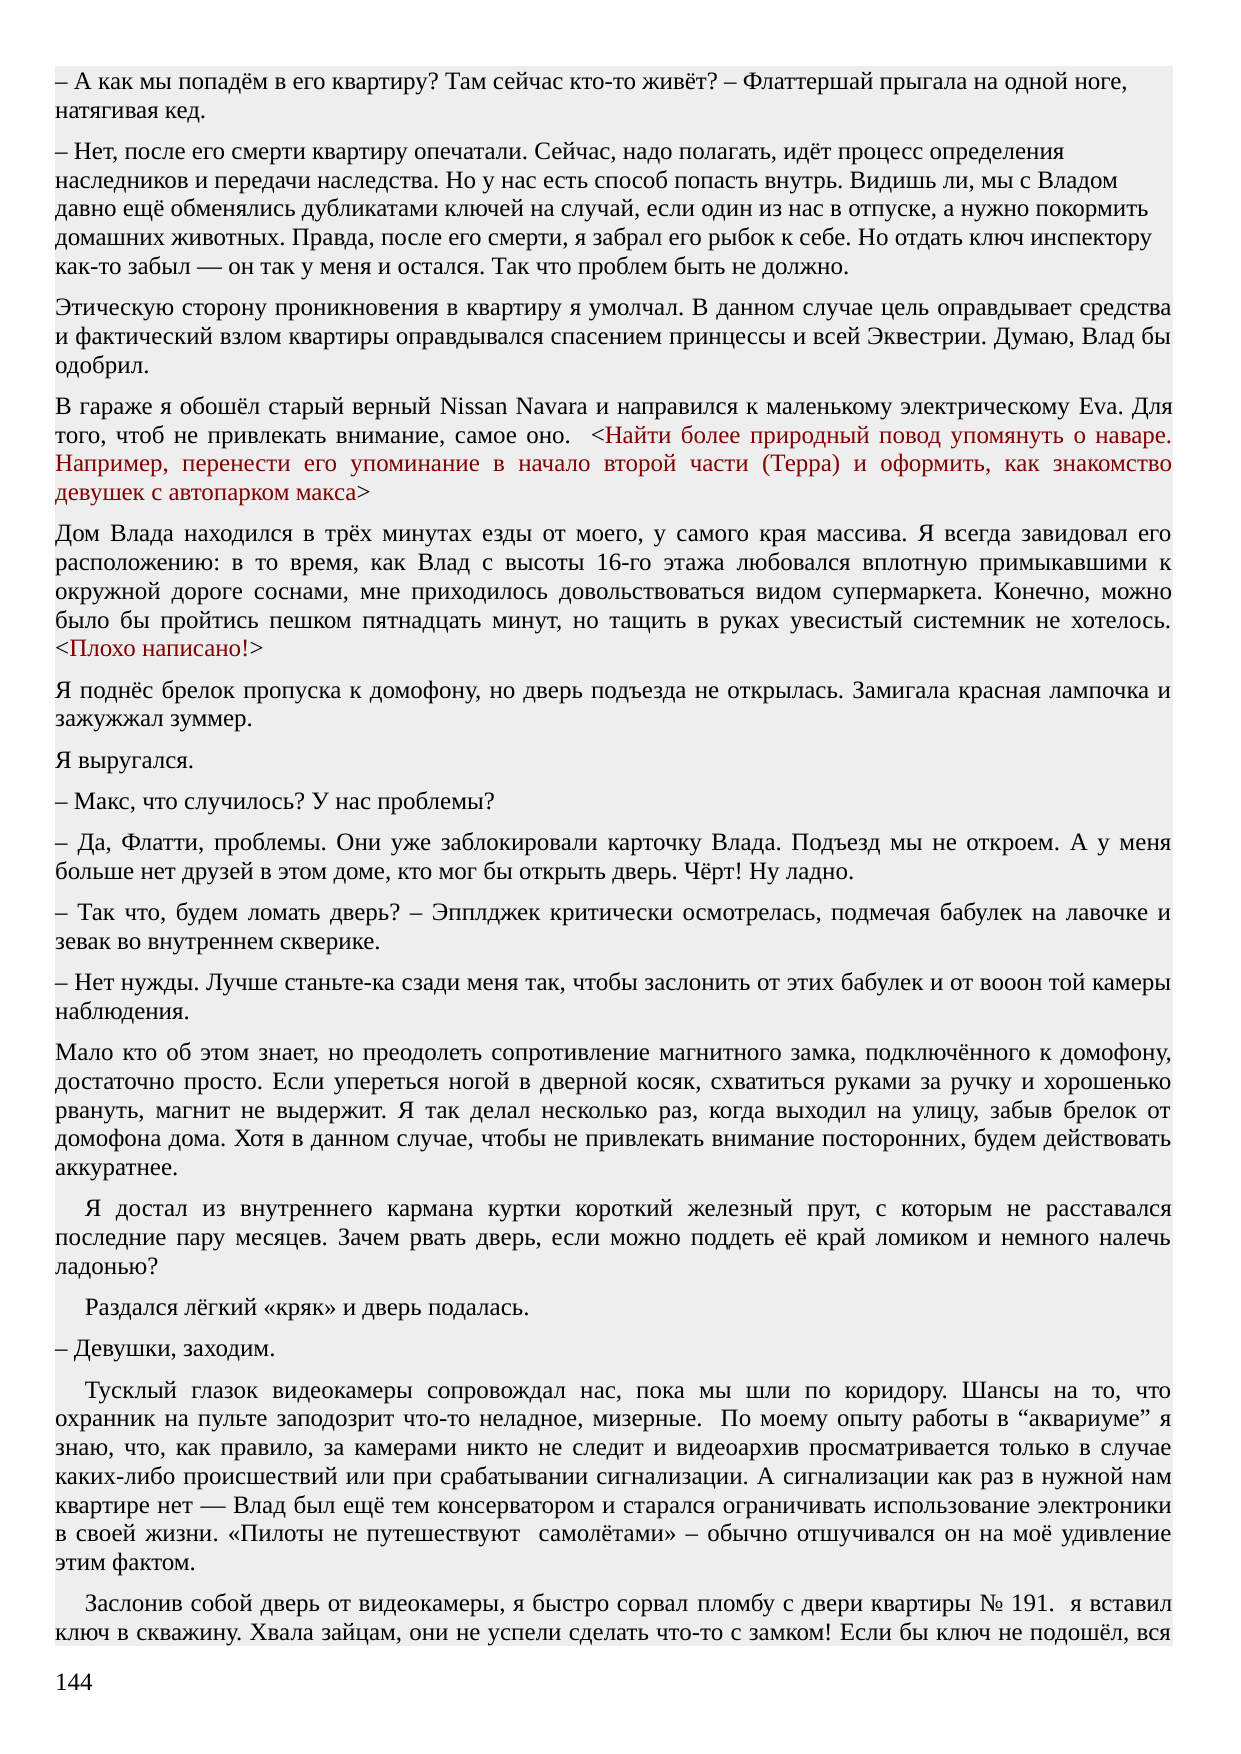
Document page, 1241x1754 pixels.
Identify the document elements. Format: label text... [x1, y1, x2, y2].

text – Да, Флатти, проблемы. Они уже заблокировали карточку Влада. Подъезд мы не откроем. А у меня больше нет друзей в этом доме, кто мог бы открыть дверь. Чёрт! Ну ладно. [55, 827, 1173, 885]
text – А как мы попадём в его квартиру? Там сейчас кто-то живёт? – Флаттершай прыгала на одной ноге, натягивая кед. [55, 66, 1173, 123]
list Мало кто об этом знает, но преодолеть сопротивление магнитного замка, подключённого к домофону, достаточно просто. Если упереться ногой в дверной косяк, схватиться руками за ручку и хорошенько рвануть, магнит не выдержит. Я так делал несколько раз, когда выходил на улицу, забыв брелок от домофона дома. Хотя в данном случае, чтобы не привлекать внимание посторонних, будем действовать аккуратнее. [55, 1037, 1173, 1181]
text Я поднёс брелок пропуска к домофону, но дверь подъезда не открылась. Замигала красная лампочка и зажужжал зуммер. [55, 675, 1173, 732]
text – Так что, будем ломать дверь? – Эпплджек критически осмотрелась, подмечая бабулек на лавочке и зевак во внутреннем скверике. [55, 897, 1173, 955]
text – Нет, после его смерти квартиру опечатали. Сейчас, надо полагать, идёт процесс определения наследников и передачи наследства. Но у нас есть способ попасть внутрь. Видишь ли, мы с Владом давно ещё обменялись дубликатами ключей на случай, если один из нас в отпуске, а нужно покормить домашних животных. Правда, после его смерти, я забрал его рыбок к себе. Но отдать ключ инспектору как-то забыл — он так у меня и остался. Так что проблем быть не должно. [55, 136, 1173, 280]
text Заслонив собой дверь от видеокамеры, я быстро сорвал пломбу с двери квартиры № 191. я вставил ключ в скважину. Хвала зайцам, они не успели сделать что-то с замком! Если бы ключ не подошёл, вся [55, 1588, 1173, 1646]
text Раздался лёгкий «кряк» и дверь подалась. [55, 1292, 1173, 1321]
text – Нет нужды. Лучше станьте-ка сзади меня так, чтобы заслонить от этих бабулек и от вооон той камеры наблюдения. [55, 967, 1173, 1025]
text В гараже я обошёл старый верный Nissan Navara и направился к маленькому электрическому Eva. Для того, чтоб не привлекать внимание, самое оно. <Найти более природный повод упомянуть о наваре. Например, перенести его упоминание в начало второй части (Терра) и оформить, как знакомство девушек с автопарком макса> [55, 391, 1173, 506]
text Тусклый глазок видеокамеры сопровождал нас, пока мы шли по коридору. Шансы на то, что охранник на пульте заподозрит что-то неладное, мизерные. По моему опыту работы в “аквариуме” я знаю, что, как правило, за камерами никто не следит и видеоархив просматривается только в случае каких-либо происшествий или при срабатывании сигнализации. А сигнализации как раз в нужной нам квартире нет — Влад был ещё тем консерватором и старался ограничивать использование электроники в своей жизни. «Пилоты не путешествуют самолётами» – обычно отшучивался он на моё удивление этим фактом. [55, 1375, 1173, 1576]
text – Девушки, заходим. [55, 1333, 1173, 1362]
text – Макс, что случилось? У нас проблемы? [55, 786, 1173, 815]
text Я достал из внутреннего кармана куртки короткий железный прут, с которым не расставался последние пару месяцев. Зачем рвать дверь, если можно поддеть её край ломиком и немного налечь ладонью? [55, 1193, 1173, 1280]
text Я выругался. [55, 745, 1173, 773]
text Этическую сторону проникновения в квартиру я умолчал. В данном случае цель оправдывает средства и фактический взлом квартиры оправдывался спасением принцессы и всей Эквестрии. Думаю, Влад бы одобрил. [55, 292, 1173, 378]
text Дом Влада находился в трёх минутах езды от моего, у самого края массива. Я всегда завидовал его расположению: в то время, как Влад с высоты 16-го этажа любовался вплотную примыкавшими к окружной дороге соснами, мне приходилось довольствоваться видом супермаркета. Конечно, можно было бы пройтись пешком пятнадцать минут, но тащить в руках увесистый системник не хотелось. <Плохо написано!> [55, 518, 1173, 662]
